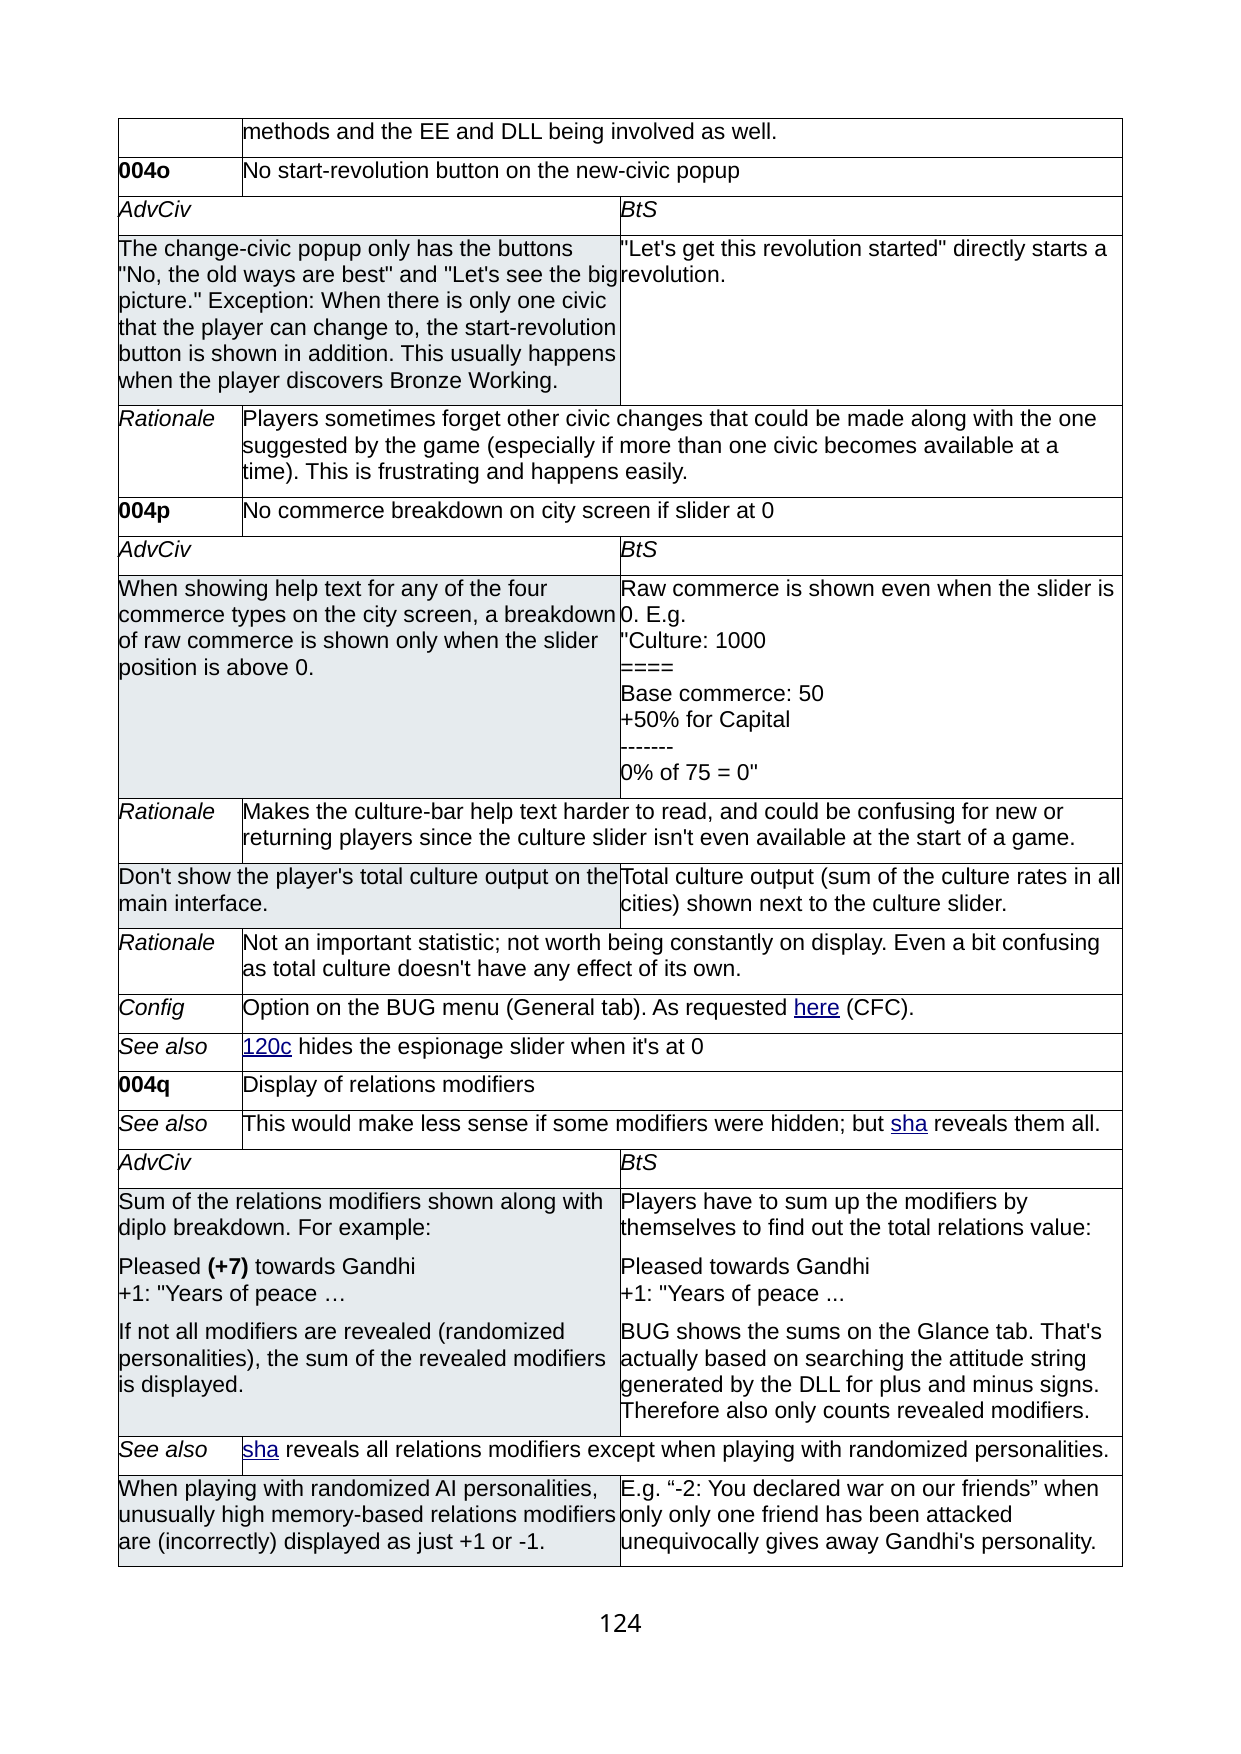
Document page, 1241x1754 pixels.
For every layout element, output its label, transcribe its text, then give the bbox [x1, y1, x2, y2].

table_cell "Let's get this revolution started" directly starts a revolution. [621, 236, 1122, 405]
table_cell 004q [119, 1072, 242, 1110]
table_cell 004p [119, 498, 242, 536]
table_cell AdvCiv [119, 537, 620, 574]
table_cell Total culture output (sum of the culture rates in all cities) shown next to the culture slider. [621, 864, 1122, 928]
table_cell BtS [621, 537, 1122, 574]
table_cell BtS [621, 197, 1122, 235]
table_cell Sum of the relations modifiers shown along with diplo breakdown. For example: Pleased (+7) towards Gandhi +1: "Years of peace … If not all modifiers are revealed (randomized personalities), the sum of the revealed modifiers is displayed. [119, 1189, 620, 1436]
table_cell [119, 119, 242, 157]
table_cell methods and the EE and DLL being involved as well. [243, 119, 1122, 157]
table_cell Option on the BUG menu (General tab). As requested here (CFC). [243, 995, 1122, 1032]
table_cell Makes the culture-bar help text harder to read, and could be confusing for new or returning players since the culture slider isn't even available at the start of a game. [243, 799, 1122, 863]
table_cell Config [119, 995, 242, 1032]
table_cell 120c hides the espionage slider when it's at 0 [243, 1034, 1122, 1071]
table_cell 004o [119, 158, 242, 196]
table_cell No commerce breakdown on city screen if slider at 0 [243, 498, 1122, 536]
table_cell See also [119, 1034, 242, 1071]
table_cell Players sometimes forget other civic changes that could be made along with the one suggested by the game (especially if more than one civic becomes available at a time). This is frustrating and happens easily. [243, 406, 1122, 497]
table_cell See also [119, 1111, 242, 1149]
table_cell sha reveals all relations modifiers except when playing with randomized personalities. [243, 1437, 1122, 1475]
table_cell AdvCiv [119, 1150, 620, 1188]
table_cell See also [119, 1437, 242, 1475]
table_cell Rationale [119, 799, 242, 863]
table_cell Display of relations modifiers [243, 1072, 1122, 1110]
table_cell AdvCiv [119, 197, 620, 235]
table_cell The change-civic popup only has the buttons "No, the old ways are best" and "Let's see the big picture." Exception: When there is only one civic that the player can change to, the start-revolution button is shown in addition. This usually happens when the player discovers Bronze Working. [119, 236, 620, 405]
table_cell Rationale [119, 406, 242, 497]
table_cell This would make less sense if some modifiers were hidden; but sha reveals them all. [243, 1111, 1122, 1149]
table_cell Raw commerce is shown even when the slider is 0. E.g. "Culture: 1000 ==== Base commerce: 50 +50% for Capital ------- 0% of 75 = 0" [621, 576, 1122, 798]
table_cell Not an important statistic; not worth being constantly on display. Even a bit confusing as total culture doesn't have any effect of its own. [243, 929, 1122, 993]
table_cell E.g. “-2: You declared war on our friends” when only only one friend has been attacked unequivocally gives away Gandhi's personality. [621, 1476, 1122, 1566]
table_cell Don't show the player's total culture output on the main interface. [119, 864, 620, 928]
table_cell BtS [621, 1150, 1122, 1188]
table_cell Players have to sum up the modifiers by themselves to find out the total relations value: Pleased towards Gandhi +1: "Years of peace ... BUG shows the sums on the Glance tab. That's actually based on searching the attitude string generated by the DLL for plus and minus signs. Therefore also only counts revealed modifiers. [621, 1189, 1122, 1436]
table_cell Rationale [119, 929, 242, 993]
table_cell When showing help text for any of the four commerce types on the city screen, a breakdown of raw commerce is shown only when the slider position is above 0. [119, 576, 620, 798]
table_cell No start-revolution button on the new-civic popup [243, 158, 1122, 196]
table_cell When playing with randomized AI personalities, unusually high memory-based relations modifiers are (incorrectly) displayed as just +1 or -1. [119, 1476, 620, 1566]
